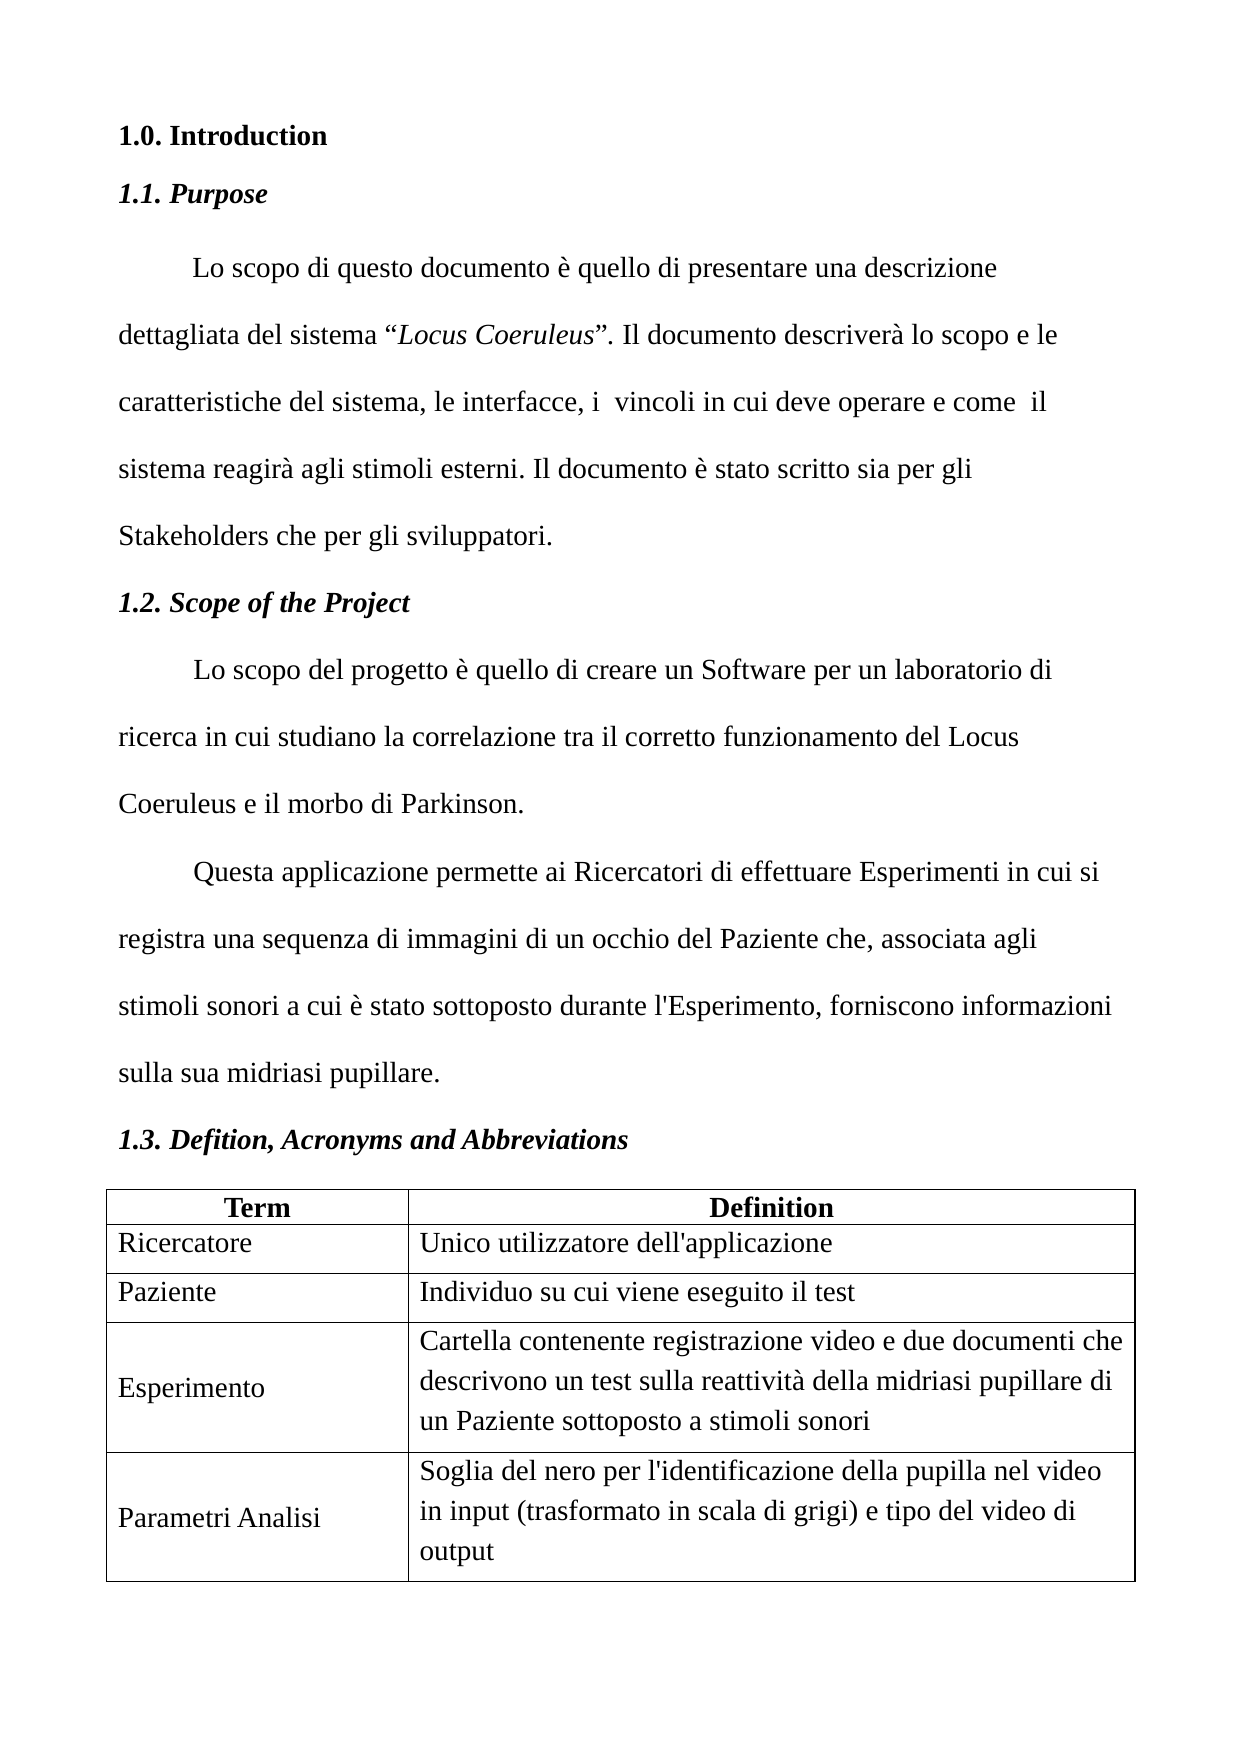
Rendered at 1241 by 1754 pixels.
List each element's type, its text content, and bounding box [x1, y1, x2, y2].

subtitle 1.1. Purpose [118, 177, 1122, 210]
table_cell Unico utilizzatore dell'applicazione [409, 1225, 1134, 1273]
text 1.3. Defition, Acronyms and Abbreviations [118, 1122, 1122, 1156]
table_cell Cartella contenente registrazione video e due documenti che descrivono un test sulla reattività della midriasi pupillare di un Paziente sottoposto a stimoli sonori [409, 1323, 1134, 1452]
text Lo scopo del progetto è quello di creare un Software per un laboratorio di ricerca in cui studiano la correlazione tra il corretto funzionamento del Locus Coeruleus e il morbo di Parkinson. [118, 652, 1122, 820]
table_cell Esperimento [107, 1323, 408, 1452]
table_header Term [107, 1190, 408, 1224]
table_cell Soglia del nero per l'identificazione della pupilla nel video in input (trasformato in scala di grigi) e tipo del video di output [409, 1453, 1134, 1581]
table_cell Paziente [107, 1274, 408, 1322]
text Lo scopo di questo documento è quello di presentare una descrizione dettagliata del sistema “Locus Coeruleus”. Il documento descriverà lo scopo e le caratteristiche del sistema, le interfacce, i vincoli in cui deve operare e come il sistema reagirà agli stimoli esterni. Il documento è stato scritto sia per gli Stakeholders che per gli sviluppatori. [118, 250, 1122, 552]
text Questa applicazione permette ai Ricercatori di effettuare Esperimenti in cui si registra una sequenza di immagini di un occhio del Paziente che, associata agli stimoli sonori a cui è stato sottoposto durante l'Esperimento, forniscono informazioni sulla sua midriasi pupillare. [118, 854, 1122, 1088]
subtitle 1.0. Introduction [118, 118, 1122, 152]
table_cell Ricercatore [107, 1225, 408, 1273]
text 1.2. Scope of the Project [118, 585, 1122, 619]
table_cell Individuo su cui viene eseguito il test [409, 1274, 1134, 1322]
table_header Definition [409, 1190, 1134, 1224]
table_cell Parametri Analisi [107, 1453, 408, 1581]
